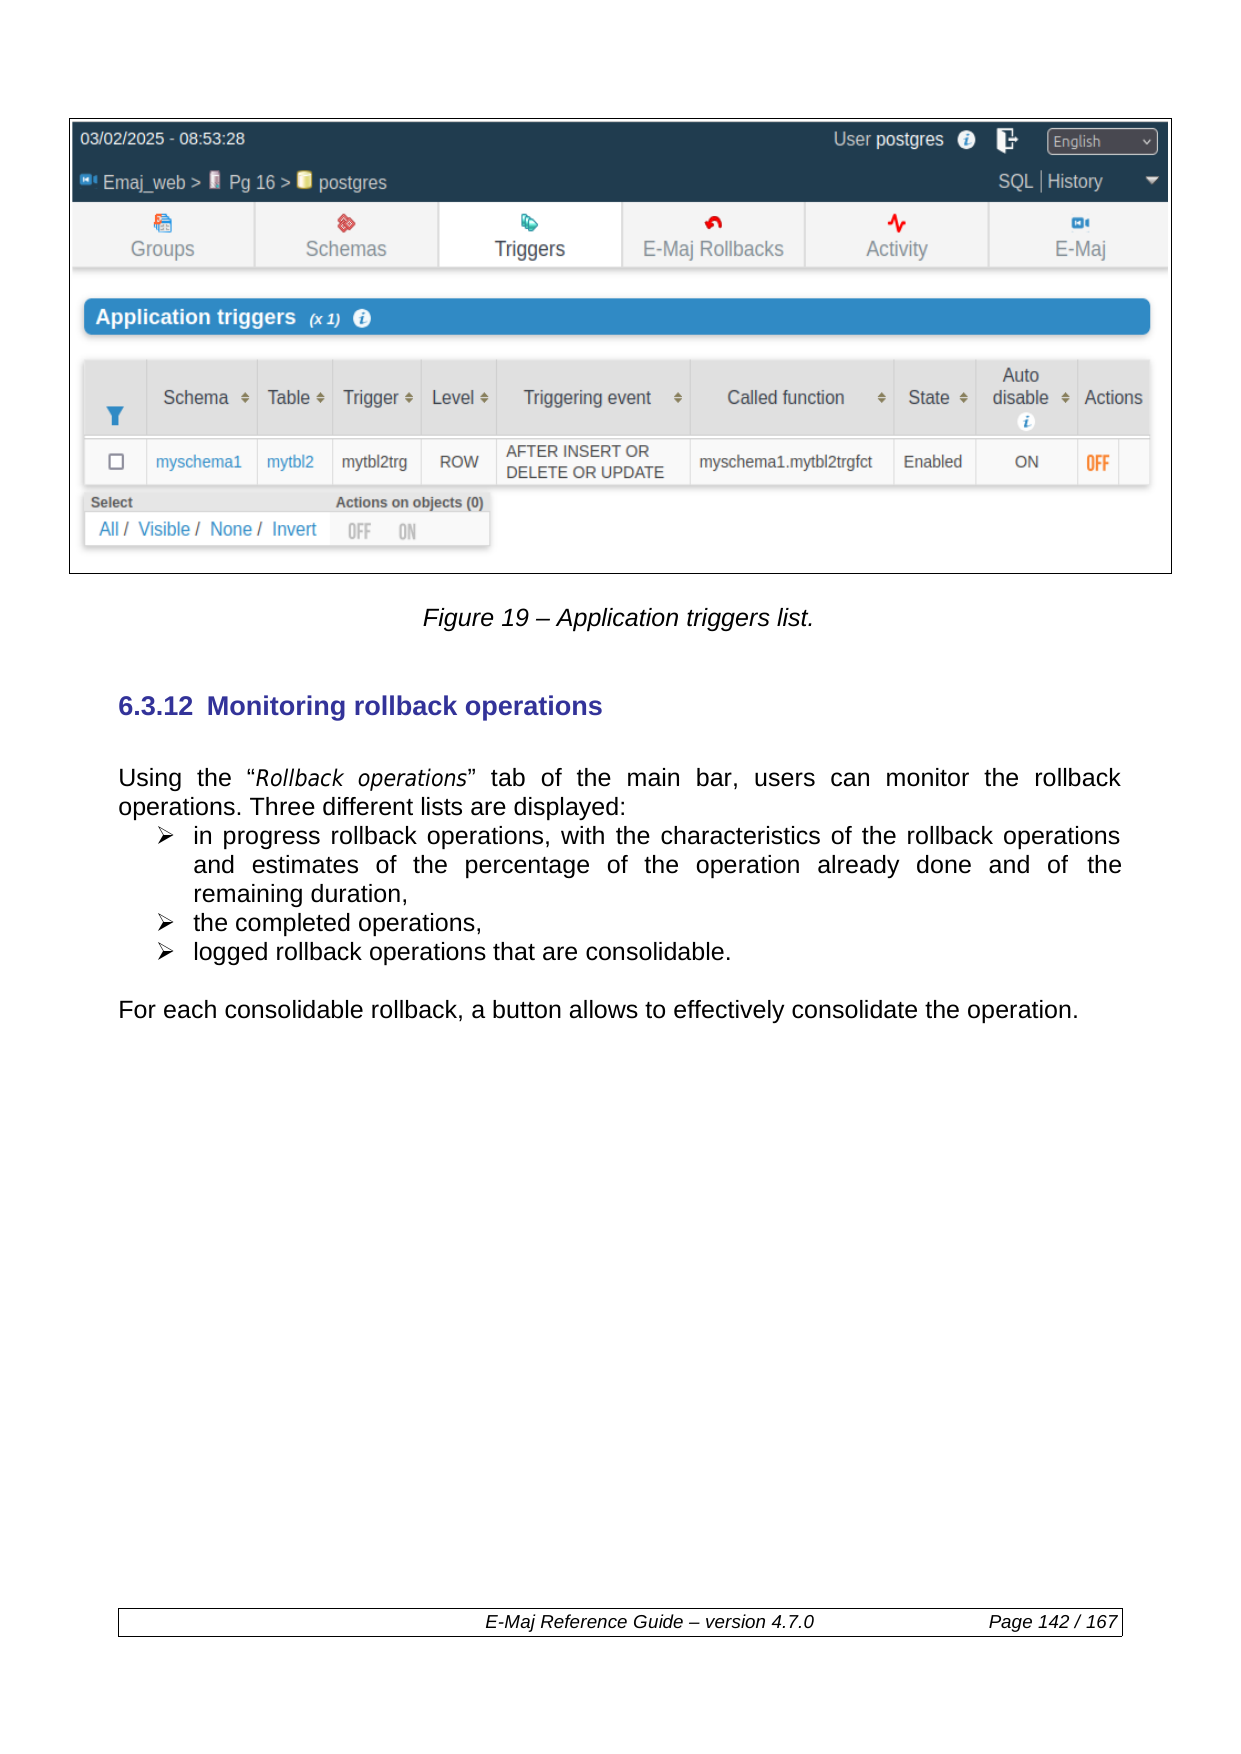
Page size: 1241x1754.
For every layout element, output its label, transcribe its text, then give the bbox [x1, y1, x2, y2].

text Figure 19 – Application triggers list. [118, 603, 1122, 632]
subtitle Monitoring rollback operations [118, 690, 1122, 721]
list the completed operations, [156, 908, 1122, 937]
picture [72, 121, 1168, 571]
text Using the “Rollback operations” tab of the main bar, users can monitor the rollback operations. Three different lists are displayed: [118, 762, 1122, 821]
list in progress rollback operations, with the characteristics of the rollback operations and estimates of the percentage of the operation already done and of the remaining duration, [156, 821, 1122, 908]
text For each consolidable rollback, a button allows to effectively consolidate the operation. [118, 995, 1122, 1024]
list logged rollback operations that are consolidable. [156, 937, 1122, 966]
